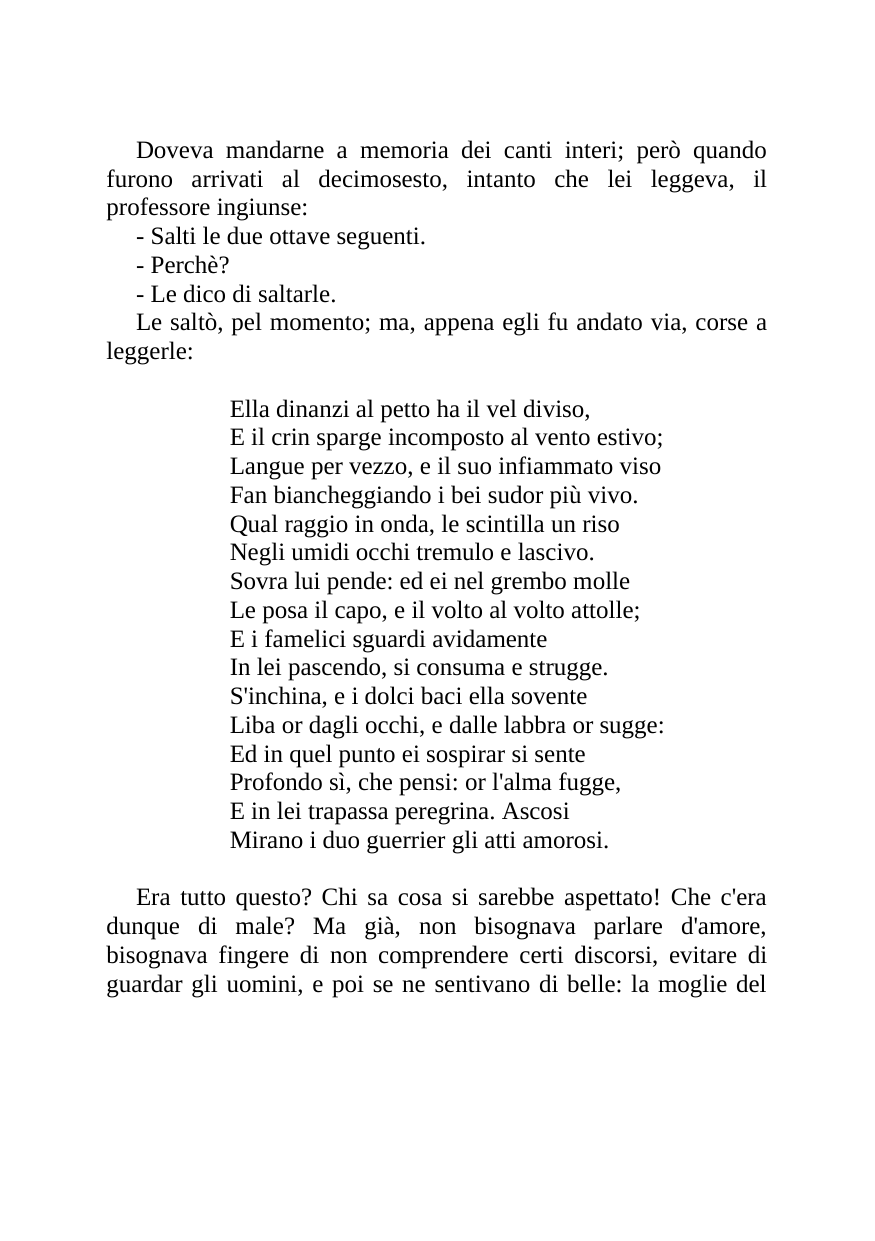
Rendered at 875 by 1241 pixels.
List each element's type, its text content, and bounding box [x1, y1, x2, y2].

text Ed in quel punto ei sospirar si sente [200, 739, 768, 767]
text Fan biancheggiando i bei sudor più vivo. [200, 480, 768, 509]
text In lei pascendo, si consuma e strugge. [200, 652, 768, 681]
text E i famelici sguardi avidamente [200, 624, 768, 652]
text Negli umidi occhi tremulo e lascivo. [200, 537, 768, 566]
text - Salti le due ottave seguenti. [106, 221, 768, 250]
text E in lei trapassa peregrina. Ascosi [200, 796, 768, 825]
text Le saltò, pel momento; ma, appena egli fu andato via, corse a leggerle: [106, 307, 768, 365]
text - Perchè? [106, 250, 768, 279]
text Ella dinanzi al petto ha il vel diviso, [200, 394, 768, 422]
text S'inchina, e i dolci baci ella sovente [200, 681, 768, 710]
text Sovra lui pende: ed ei nel grembo molle [200, 566, 768, 595]
text Doveva mandarne a memoria dei canti interi; però quando furono arrivati al decimosesto, intanto che lei leggeva, il professore ingiunse: [106, 135, 768, 221]
text E il crin sparge incomposto al vento estivo; [200, 422, 768, 451]
text Liba or dagli occhi, e dalle labbra or sugge: [200, 710, 768, 739]
text Qual raggio in onda, le scintilla un riso [200, 509, 768, 537]
text Profondo sì, che pensi: or l'alma fugge, [200, 767, 768, 796]
text Mirano i duo guerrier gli atti amorosi. [200, 825, 768, 854]
text - Le dico di saltarle. [106, 279, 768, 307]
text Le posa il capo, e il volto al volto attolle; [200, 595, 768, 624]
text Langue per vezzo, e il suo infiammato viso [200, 451, 768, 480]
text Era tutto questo? Chi sa cosa si sarebbe aspettato! Che c'era dunque di male? Ma già, non bisognava parlare d'amore, bisognava fingere di non comprendere certi discorsi, evitare di guardar gli uomini, e poi se ne sentivano di belle: la moglie del [106, 882, 768, 997]
